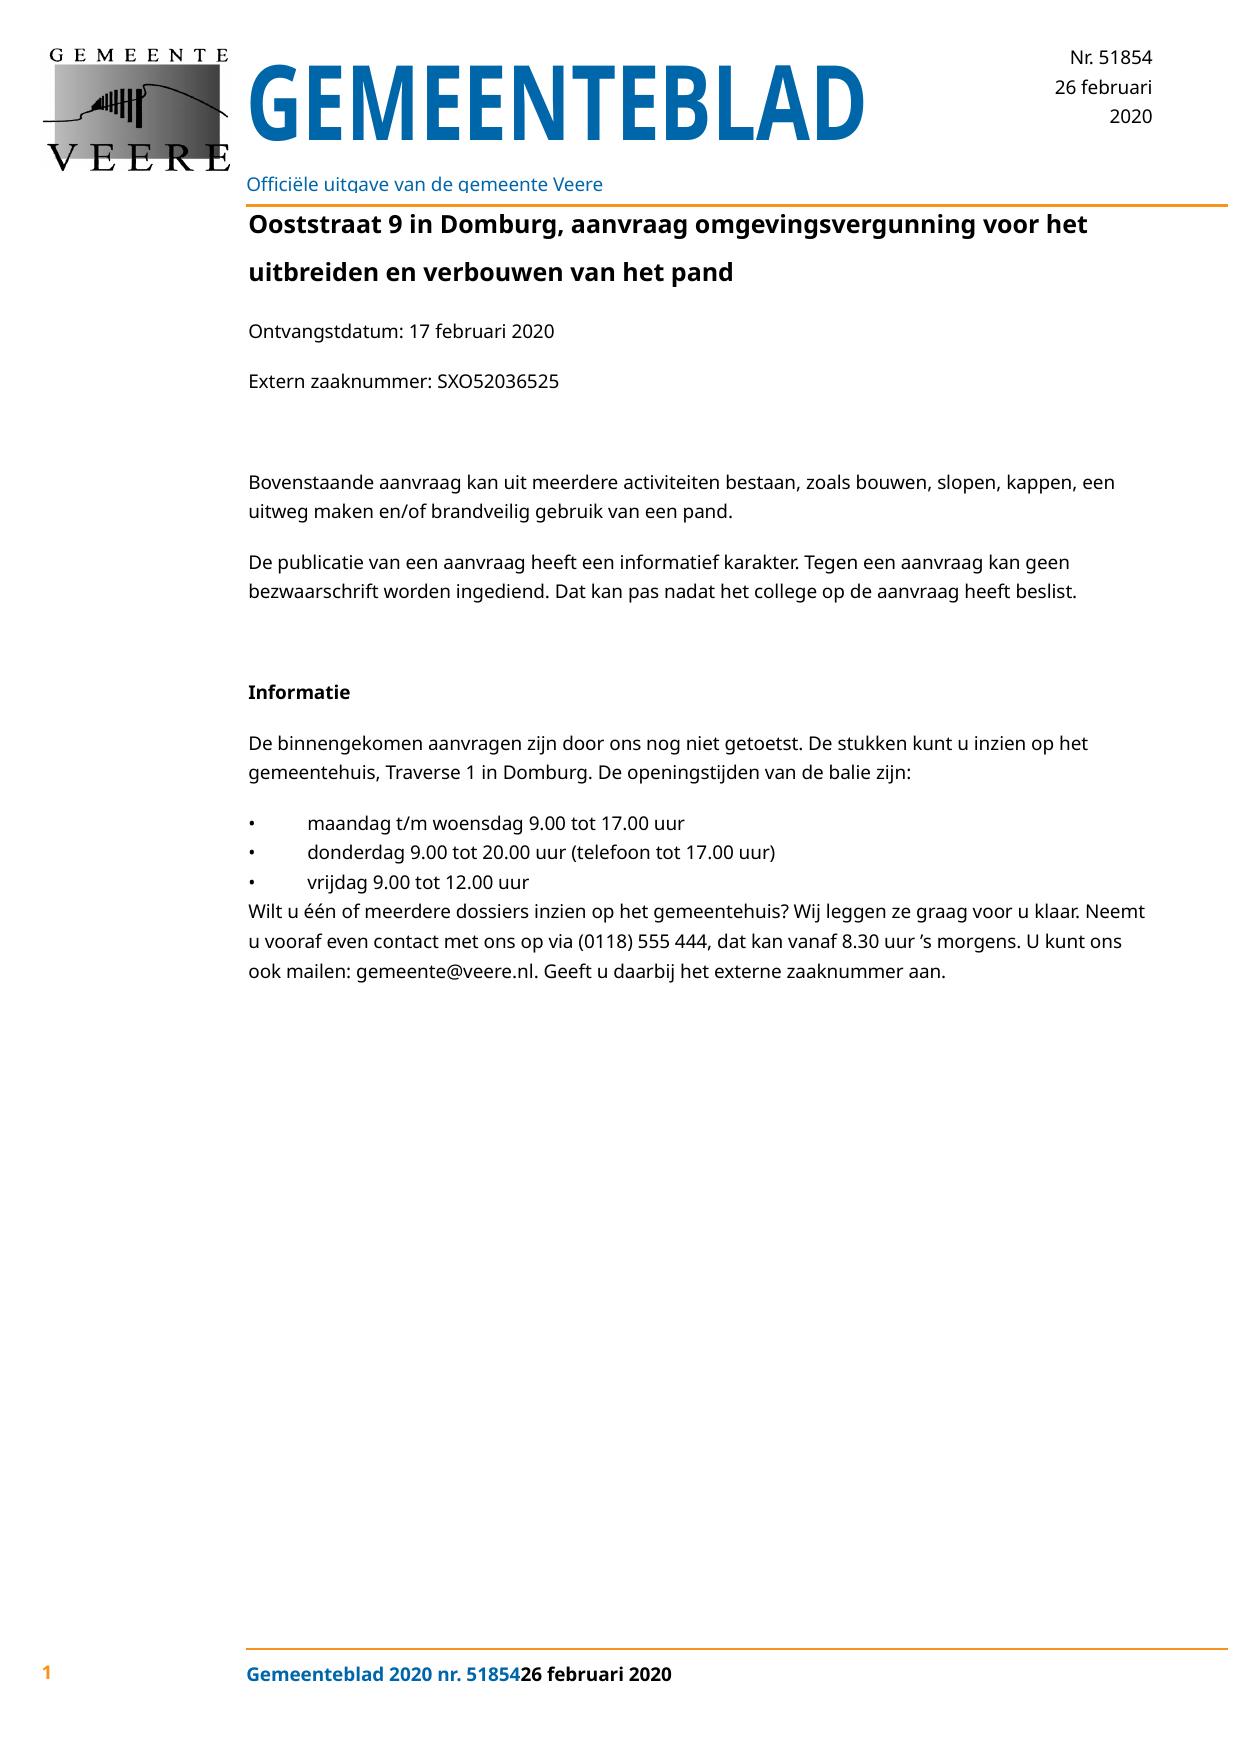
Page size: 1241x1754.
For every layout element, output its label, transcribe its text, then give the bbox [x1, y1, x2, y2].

list donderdag 9.00 tot 20.00 uur (telefoon tot 17.00 uur) [248, 839, 1152, 865]
text Ooststraat 9 in Domburg, aanvraag omgevingsvergunning voor het uitbreiden en verbouwen van het pand [248, 207, 1152, 288]
list maandag t/m woensdag 9.00 tot 17.00 uur [248, 810, 1152, 836]
text Informatie [248, 679, 1152, 705]
text Bovenstaande aanvraag kan uit meerdere activiteiten bestaan, zoals bouwen, slopen, kappen, een uitweg maken en/of brandveilig gebruik van een pand. [248, 469, 1152, 524]
text Ontvangstdatum: 17 februari 2020 [248, 318, 1152, 344]
text Extern zaaknummer: SXO52036525 [248, 368, 1152, 394]
picture [41, 47, 231, 172]
text De binnengekomen aanvragen zijn door ons nog niet getoetst. De stukken kunt u inzien op het gemeentehuis, Traverse 1 in Domburg. De openingstijden van de balie zijn: [248, 730, 1152, 785]
list vrijdag 9.00 tot 12.00 uur [248, 869, 1152, 895]
text Wilt u één of meerdere dossiers inzien op het gemeentehuis? Wij leggen ze graag voor u klaar. Neemt u vooraf even contact met ons op via (0118) 555 444, dat kan vanaf 8.30 uur ’s morgens. U kunt ons ook mailen: gemeente@veere.nl. Geeft u daarbij het externe zaaknummer aan. [248, 899, 1152, 984]
text De publicatie van een aanvraag heeft een informatief karakter. Tegen een aanvraag kan geen bezwaarschrift worden ingediend. Dat kan pas nadat het college op de aanvraag heeft beslist. [248, 549, 1152, 604]
